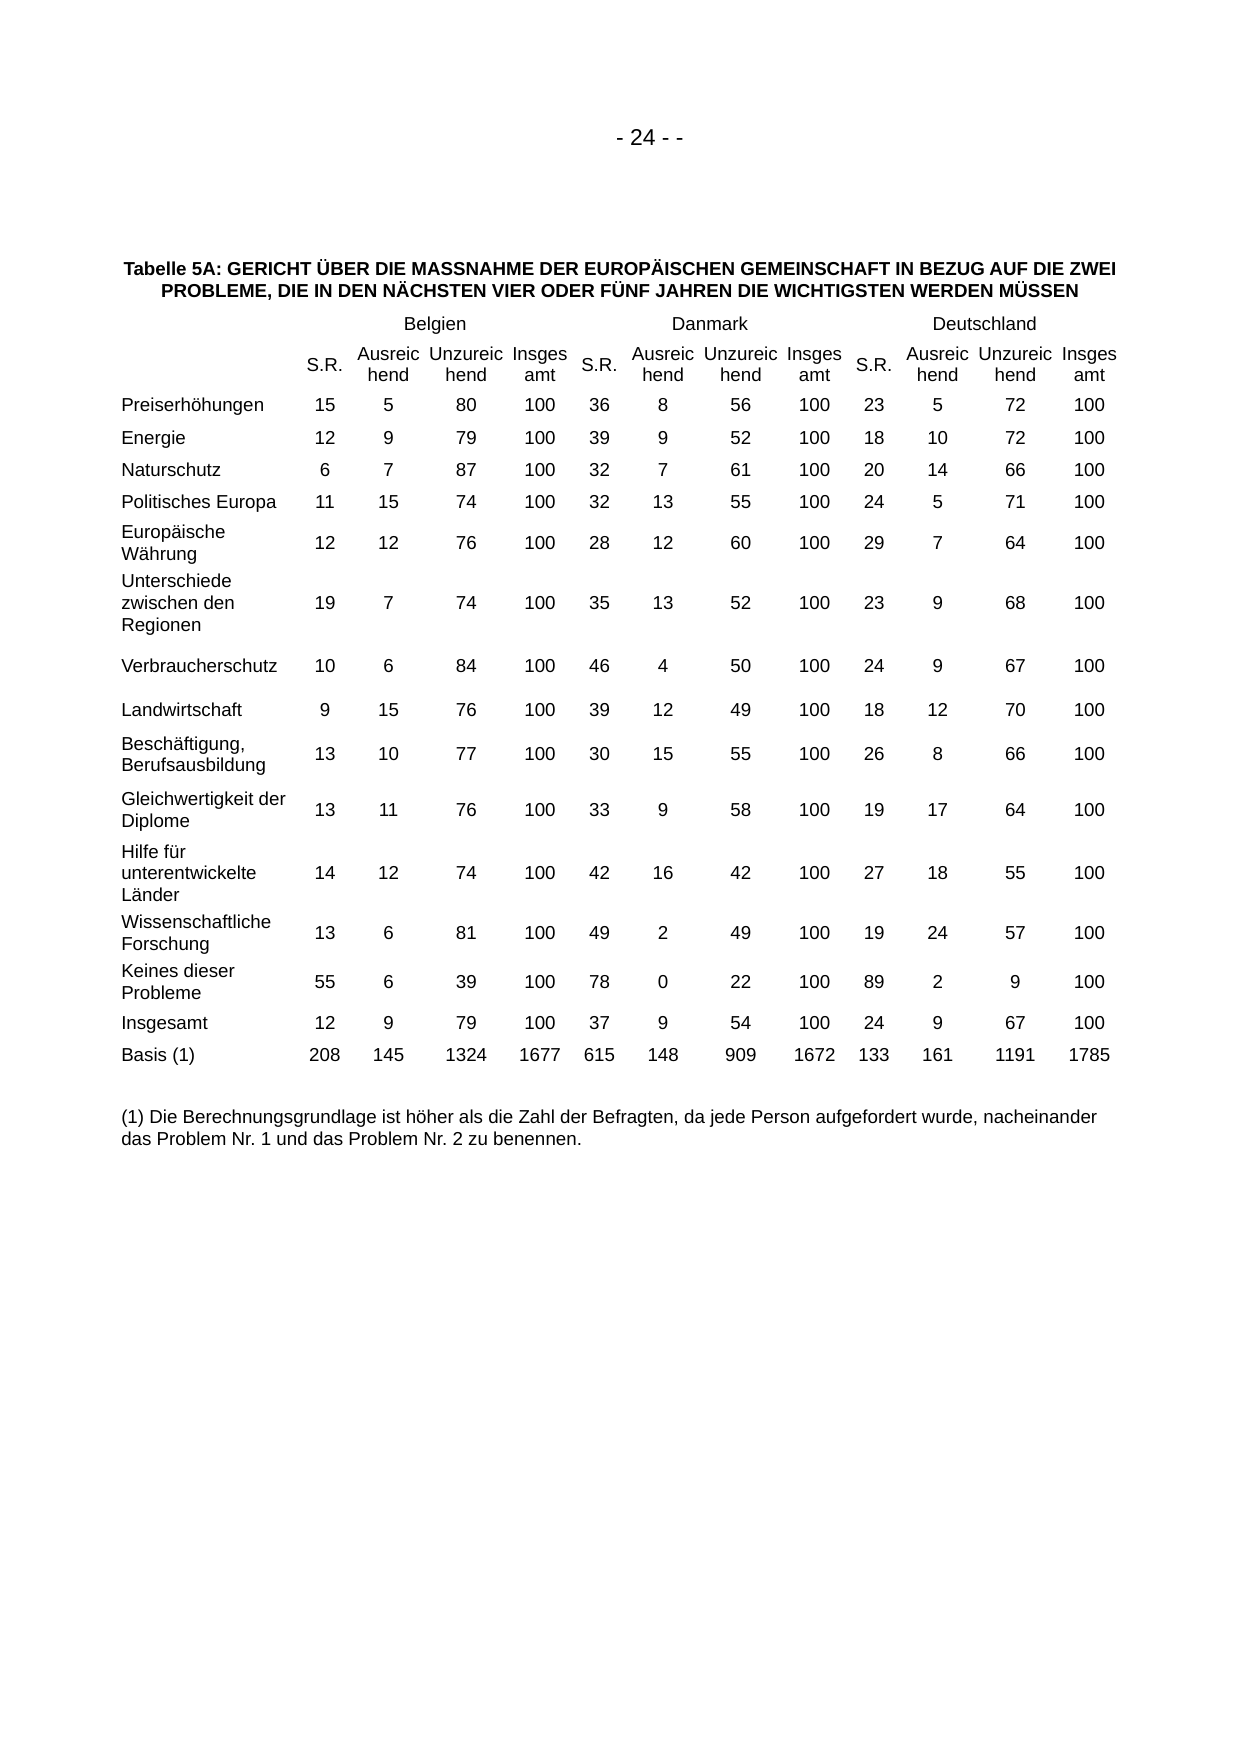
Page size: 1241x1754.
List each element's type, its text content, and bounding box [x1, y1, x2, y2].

table_cell 12 [626, 518, 699, 567]
table_cell 67 [974, 638, 1056, 694]
table_cell 7 [352, 454, 425, 486]
table_cell 50 [700, 638, 782, 694]
table_cell 74 [425, 838, 507, 908]
table_cell 37 [572, 1006, 626, 1038]
table_cell 49 [700, 908, 782, 957]
table_cell 15 [352, 486, 425, 518]
table_cell 100 [782, 638, 847, 694]
table_cell 8 [626, 389, 699, 421]
table_cell 2 [901, 957, 974, 1006]
table_cell [118, 340, 298, 389]
table_cell 49 [700, 694, 782, 726]
table_cell 42 [572, 838, 626, 908]
table_cell Wissenschaftliche Forschung [118, 908, 298, 957]
table_cell 100 [1056, 694, 1122, 726]
table_cell 11 [352, 782, 425, 838]
table_cell Danmark [572, 308, 847, 340]
table_cell 81 [425, 908, 507, 957]
table_cell 89 [847, 957, 901, 1006]
table_cell 100 [1056, 389, 1122, 421]
table_cell (1) Die Berechnungsgrundlage ist höher als die Zahl der Befragten, da jede Person aufgefordert wurde, nacheinander das Problem Nr. 1 und das Problem Nr. 2 zu benennen. [118, 1103, 1122, 1152]
table_cell 13 [626, 486, 699, 518]
table_cell Unterschiede zwischen den Regionen [118, 567, 298, 638]
table_cell 24 [901, 908, 974, 957]
table_cell 67 [974, 1006, 1056, 1038]
table_cell 9 [901, 638, 974, 694]
table_cell 39 [572, 694, 626, 726]
table_cell 12 [298, 421, 352, 453]
table_cell Insgesamt [1056, 340, 1122, 389]
table_cell 32 [572, 454, 626, 486]
table_cell 17 [901, 782, 974, 838]
table_cell 8 [901, 726, 974, 782]
table_cell [507, 1071, 572, 1103]
table_cell 55 [700, 486, 782, 518]
table_cell 9 [626, 782, 699, 838]
table_cell [626, 1071, 699, 1103]
table_cell 23 [847, 567, 901, 638]
table_cell 1677 [507, 1039, 572, 1071]
table_cell 14 [298, 838, 352, 908]
table_cell 100 [507, 421, 572, 453]
table_cell 30 [572, 726, 626, 782]
table_cell Landwirtschaft [118, 694, 298, 726]
table_cell 76 [425, 518, 507, 567]
table_cell Belgien [298, 308, 572, 340]
table_cell Insgesamt [782, 340, 847, 389]
table_cell 7 [901, 518, 974, 567]
table_cell 13 [298, 782, 352, 838]
table_cell 15 [626, 726, 699, 782]
table_cell 2 [626, 908, 699, 957]
table_cell 68 [974, 567, 1056, 638]
table_cell 161 [901, 1039, 974, 1071]
table_cell Energie [118, 421, 298, 453]
table_cell 22 [700, 957, 782, 1006]
table_cell S.R. [298, 340, 352, 389]
table_cell [901, 1071, 974, 1103]
table_cell 55 [974, 838, 1056, 908]
table_cell 100 [1056, 518, 1122, 567]
table_cell 6 [298, 454, 352, 486]
table_cell 57 [974, 908, 1056, 957]
table_cell 16 [626, 838, 699, 908]
table_cell 9 [626, 1006, 699, 1038]
table_cell 66 [974, 454, 1056, 486]
table_cell Hilfe für unterentwickelte Länder [118, 838, 298, 908]
table_cell 133 [847, 1039, 901, 1071]
table_cell 28 [572, 518, 626, 567]
table_cell S.R. [847, 340, 901, 389]
table_cell 55 [298, 957, 352, 1006]
table_cell 70 [974, 694, 1056, 726]
table_cell 1324 [425, 1039, 507, 1071]
table_cell 100 [1056, 726, 1122, 782]
table_cell 29 [847, 518, 901, 567]
table_cell [847, 1071, 901, 1103]
table_cell [118, 308, 298, 340]
table_cell 84 [425, 638, 507, 694]
table_cell Verbraucherschutz [118, 638, 298, 694]
table_cell [572, 1071, 626, 1103]
table_cell [1056, 1071, 1122, 1103]
table_cell 7 [352, 567, 425, 638]
table_cell Beschäftigung, Berufsausbildung [118, 726, 298, 782]
table_cell 61 [700, 454, 782, 486]
table_cell 87 [425, 454, 507, 486]
table_cell 100 [507, 1006, 572, 1038]
table_cell 100 [507, 726, 572, 782]
table_cell 100 [782, 454, 847, 486]
table_cell 24 [847, 638, 901, 694]
table_cell 10 [352, 726, 425, 782]
table_cell 12 [626, 694, 699, 726]
table_cell 49 [572, 908, 626, 957]
table_cell [118, 1071, 298, 1103]
table_cell 42 [700, 838, 782, 908]
table_cell 100 [1056, 638, 1122, 694]
table_cell 100 [1056, 782, 1122, 838]
table_cell 80 [425, 389, 507, 421]
table_cell 100 [507, 638, 572, 694]
table_cell 64 [974, 782, 1056, 838]
table_cell Gleichwertigkeit der Diplome [118, 782, 298, 838]
table_cell 100 [507, 518, 572, 567]
table_cell 100 [507, 567, 572, 638]
table_cell 19 [847, 908, 901, 957]
table_cell 12 [298, 518, 352, 567]
table_cell 9 [974, 957, 1056, 1006]
table_cell Unzureichend [700, 340, 782, 389]
table_cell 24 [847, 486, 901, 518]
table_cell 9 [901, 567, 974, 638]
table_cell 15 [298, 389, 352, 421]
table_cell 64 [974, 518, 1056, 567]
table_cell 100 [507, 957, 572, 1006]
table_cell 100 [1056, 957, 1122, 1006]
table_cell 100 [507, 908, 572, 957]
table_cell 7 [626, 454, 699, 486]
table_cell 15 [352, 694, 425, 726]
table_cell 13 [298, 726, 352, 782]
table_cell 14 [901, 454, 974, 486]
table_cell 18 [847, 421, 901, 453]
table_cell 100 [782, 726, 847, 782]
table_cell 100 [507, 694, 572, 726]
table_cell 100 [782, 957, 847, 1006]
table_cell 208 [298, 1039, 352, 1071]
table_cell 71 [974, 486, 1056, 518]
table_cell S.R. [572, 340, 626, 389]
table_cell 100 [1056, 454, 1122, 486]
table_cell Keines dieser Probleme [118, 957, 298, 1006]
table_header Tabelle 5A: GERICHT ÜBER DIE MASSNAHME DER EUROPÄISCHEN GEMEINSCHAFT IN BEZUG AUF DIE ZWEI PROBLEME, DIE IN DEN NÄCHSTEN VIER ODER FÜNF JAHREN DIE WICHTIGSTEN WERDEN MÜSSEN [118, 252, 1122, 307]
table_cell 100 [782, 421, 847, 453]
table_cell 77 [425, 726, 507, 782]
table_cell Preiserhöhungen [118, 389, 298, 421]
table_cell Basis (1) [118, 1039, 298, 1071]
table_cell 12 [352, 518, 425, 567]
table_cell 100 [782, 567, 847, 638]
table_cell 52 [700, 421, 782, 453]
table_cell 9 [352, 1006, 425, 1038]
table_cell 36 [572, 389, 626, 421]
table_cell 100 [1056, 486, 1122, 518]
table_cell 615 [572, 1039, 626, 1071]
table_cell 32 [572, 486, 626, 518]
table_cell 12 [298, 1006, 352, 1038]
table_cell 9 [901, 1006, 974, 1038]
table_cell 145 [352, 1039, 425, 1071]
table_cell 100 [782, 694, 847, 726]
table_cell 13 [298, 908, 352, 957]
table_cell Ausreichend [352, 340, 425, 389]
table_cell 46 [572, 638, 626, 694]
table_cell 10 [298, 638, 352, 694]
table_cell 35 [572, 567, 626, 638]
table_cell 54 [700, 1006, 782, 1038]
table_cell 19 [298, 567, 352, 638]
table_cell 79 [425, 1006, 507, 1038]
table_cell 12 [901, 694, 974, 726]
table_cell 100 [782, 838, 847, 908]
table_cell 4 [626, 638, 699, 694]
table_cell 100 [1056, 421, 1122, 453]
table_cell 76 [425, 782, 507, 838]
table_cell 9 [352, 421, 425, 453]
table_cell 56 [700, 389, 782, 421]
table_cell 100 [507, 838, 572, 908]
table_cell Europäische Währung [118, 518, 298, 567]
table_cell 18 [901, 838, 974, 908]
table_cell 1785 [1056, 1039, 1122, 1071]
table_cell 66 [974, 726, 1056, 782]
table_cell 5 [901, 389, 974, 421]
table_cell 10 [901, 421, 974, 453]
table_cell 23 [847, 389, 901, 421]
table_cell 6 [352, 638, 425, 694]
table_cell 100 [507, 486, 572, 518]
table_cell 100 [507, 782, 572, 838]
table_cell [352, 1071, 425, 1103]
table_cell 100 [1056, 1006, 1122, 1038]
table_cell 1672 [782, 1039, 847, 1071]
table_cell 39 [425, 957, 507, 1006]
table_cell [298, 1071, 352, 1103]
table_cell 58 [700, 782, 782, 838]
table_cell 13 [626, 567, 699, 638]
table_cell Unzureichend [425, 340, 507, 389]
table_cell 55 [700, 726, 782, 782]
table_cell 27 [847, 838, 901, 908]
table_cell 100 [507, 454, 572, 486]
table_cell 9 [298, 694, 352, 726]
table_cell 100 [1056, 838, 1122, 908]
table_cell 72 [974, 421, 1056, 453]
table_cell Unzureichend [974, 340, 1056, 389]
table_cell 39 [572, 421, 626, 453]
table_cell [700, 1071, 782, 1103]
table_cell 148 [626, 1039, 699, 1071]
table_cell 74 [425, 486, 507, 518]
table_cell Ausreichend [901, 340, 974, 389]
table_cell 9 [626, 421, 699, 453]
table_cell Deutschland [847, 308, 1122, 340]
table_cell 52 [700, 567, 782, 638]
table_cell 100 [782, 389, 847, 421]
table_cell 5 [352, 389, 425, 421]
table_cell 5 [901, 486, 974, 518]
table_cell 12 [352, 838, 425, 908]
table_cell 1191 [974, 1039, 1056, 1071]
table_cell 78 [572, 957, 626, 1006]
table_cell 11 [298, 486, 352, 518]
table_cell 60 [700, 518, 782, 567]
table_cell 100 [782, 486, 847, 518]
table_cell [782, 1071, 847, 1103]
table_cell 100 [782, 518, 847, 567]
table_cell 6 [352, 908, 425, 957]
table_cell 72 [974, 389, 1056, 421]
table_cell Ausreichend [626, 340, 699, 389]
table_cell 33 [572, 782, 626, 838]
table_cell 100 [1056, 908, 1122, 957]
table_cell 0 [626, 957, 699, 1006]
table_cell Insgesamt [507, 340, 572, 389]
table_cell Naturschutz [118, 454, 298, 486]
table_cell 20 [847, 454, 901, 486]
table_cell [974, 1071, 1056, 1103]
table_cell 26 [847, 726, 901, 782]
table_cell 100 [507, 389, 572, 421]
table_cell 100 [1056, 567, 1122, 638]
table_cell 909 [700, 1039, 782, 1071]
table_cell Insgesamt [118, 1006, 298, 1038]
table_cell 100 [782, 908, 847, 957]
table_cell 18 [847, 694, 901, 726]
table_cell 76 [425, 694, 507, 726]
table_cell [425, 1071, 507, 1103]
table_cell 74 [425, 567, 507, 638]
table_cell 79 [425, 421, 507, 453]
table_cell 100 [782, 1006, 847, 1038]
table_cell 100 [782, 782, 847, 838]
table_cell 6 [352, 957, 425, 1006]
table_cell 19 [847, 782, 901, 838]
table_cell Politisches Europa [118, 486, 298, 518]
table_cell 24 [847, 1006, 901, 1038]
